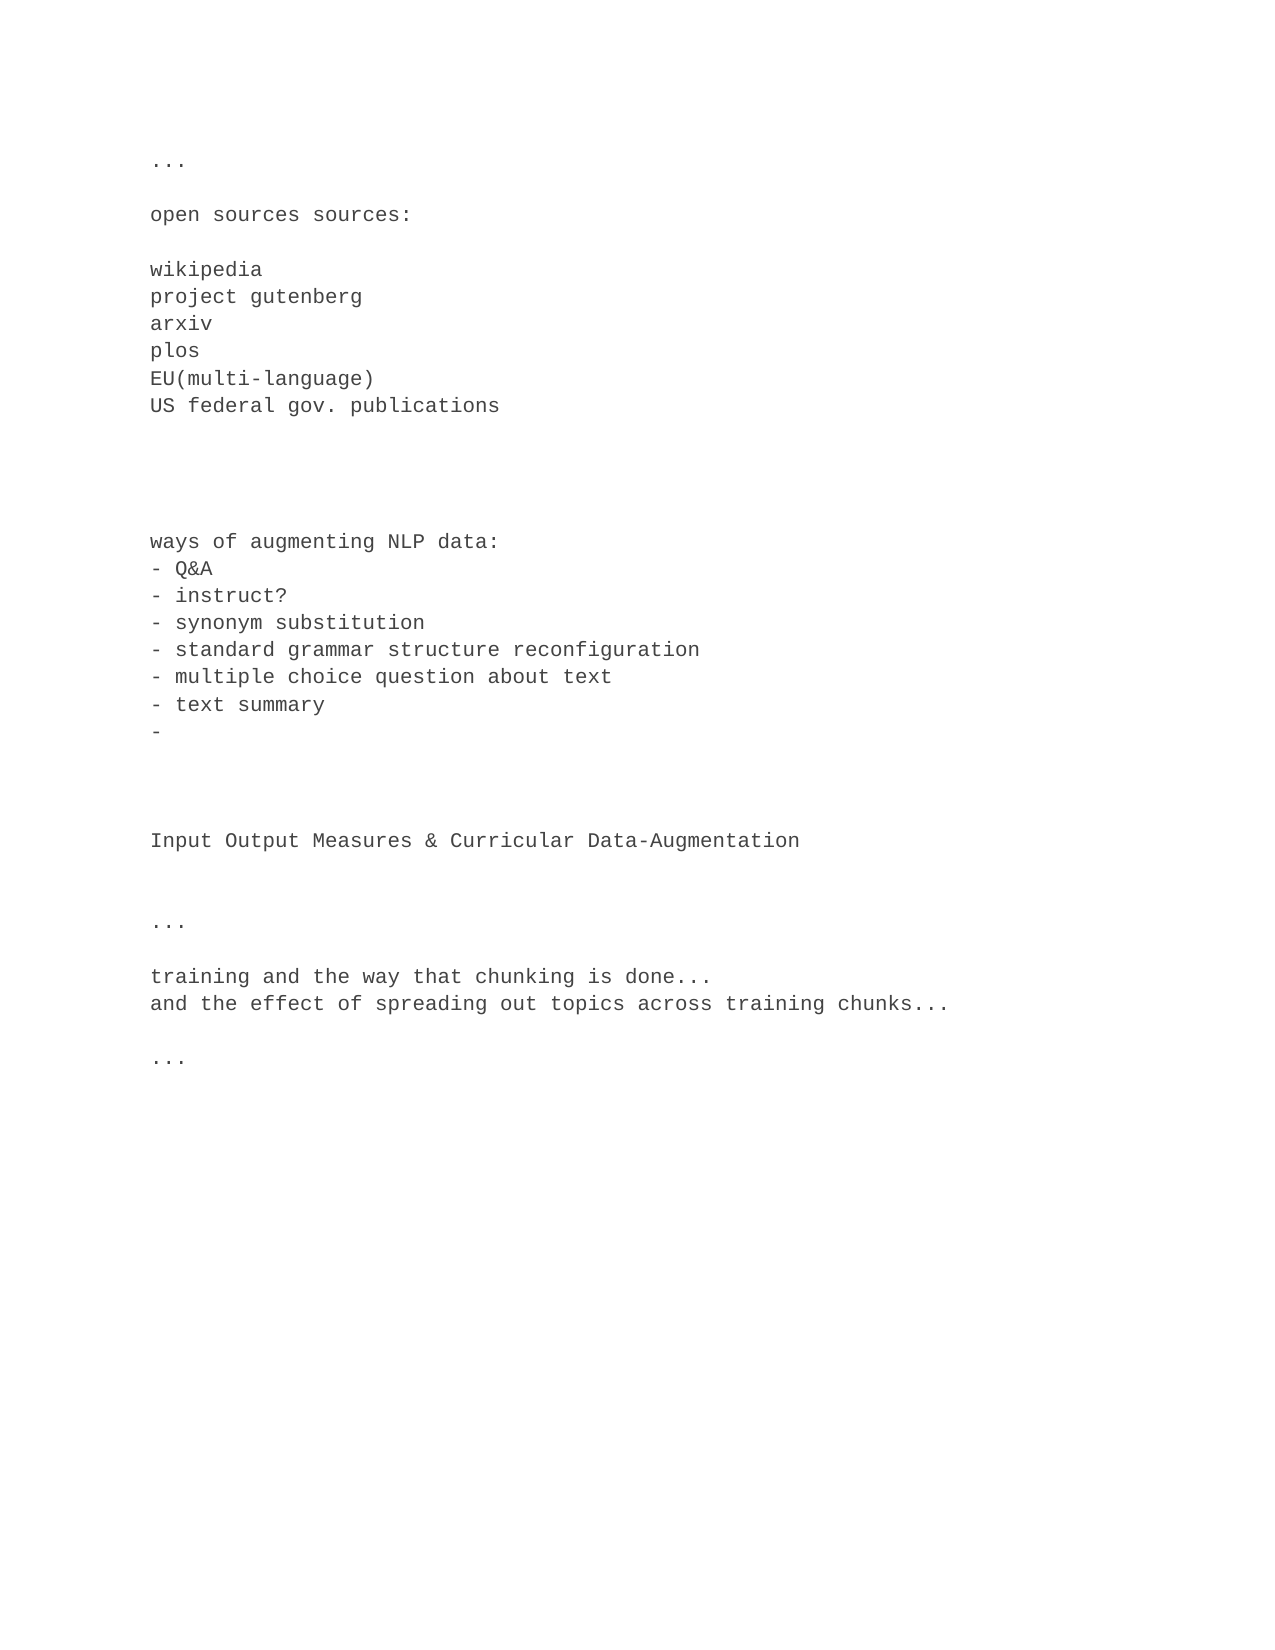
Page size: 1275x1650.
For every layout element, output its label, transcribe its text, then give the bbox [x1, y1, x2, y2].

text ... [150, 911, 1125, 935]
text ways of augmenting NLP data: [150, 531, 1125, 554]
text Input Output Measures & Curricular Data-Augmentation [150, 830, 1125, 853]
text - text summary [150, 694, 1125, 717]
text arxiv [150, 313, 1125, 337]
text plos [150, 340, 1125, 364]
text - [150, 721, 1125, 744]
text EU(multi-language) [150, 367, 1125, 391]
text US federal gov. publications [150, 395, 1125, 418]
text - Q&A [150, 558, 1125, 581]
text project gutenberg [150, 286, 1125, 309]
text - standard grammar structure reconfiguration [150, 639, 1125, 663]
text - synonym substitution [150, 612, 1125, 636]
text and the effect of spreading out topics across training chunks... [150, 993, 1125, 1016]
text - multiple choice question about text [150, 667, 1125, 690]
text ... [150, 1047, 1125, 1071]
text - instruct? [150, 585, 1125, 609]
text training and the way that chunking is done... [150, 966, 1125, 989]
text wikipedia [150, 259, 1125, 282]
text ... [150, 150, 1125, 174]
text open sources sources: [150, 204, 1125, 228]
